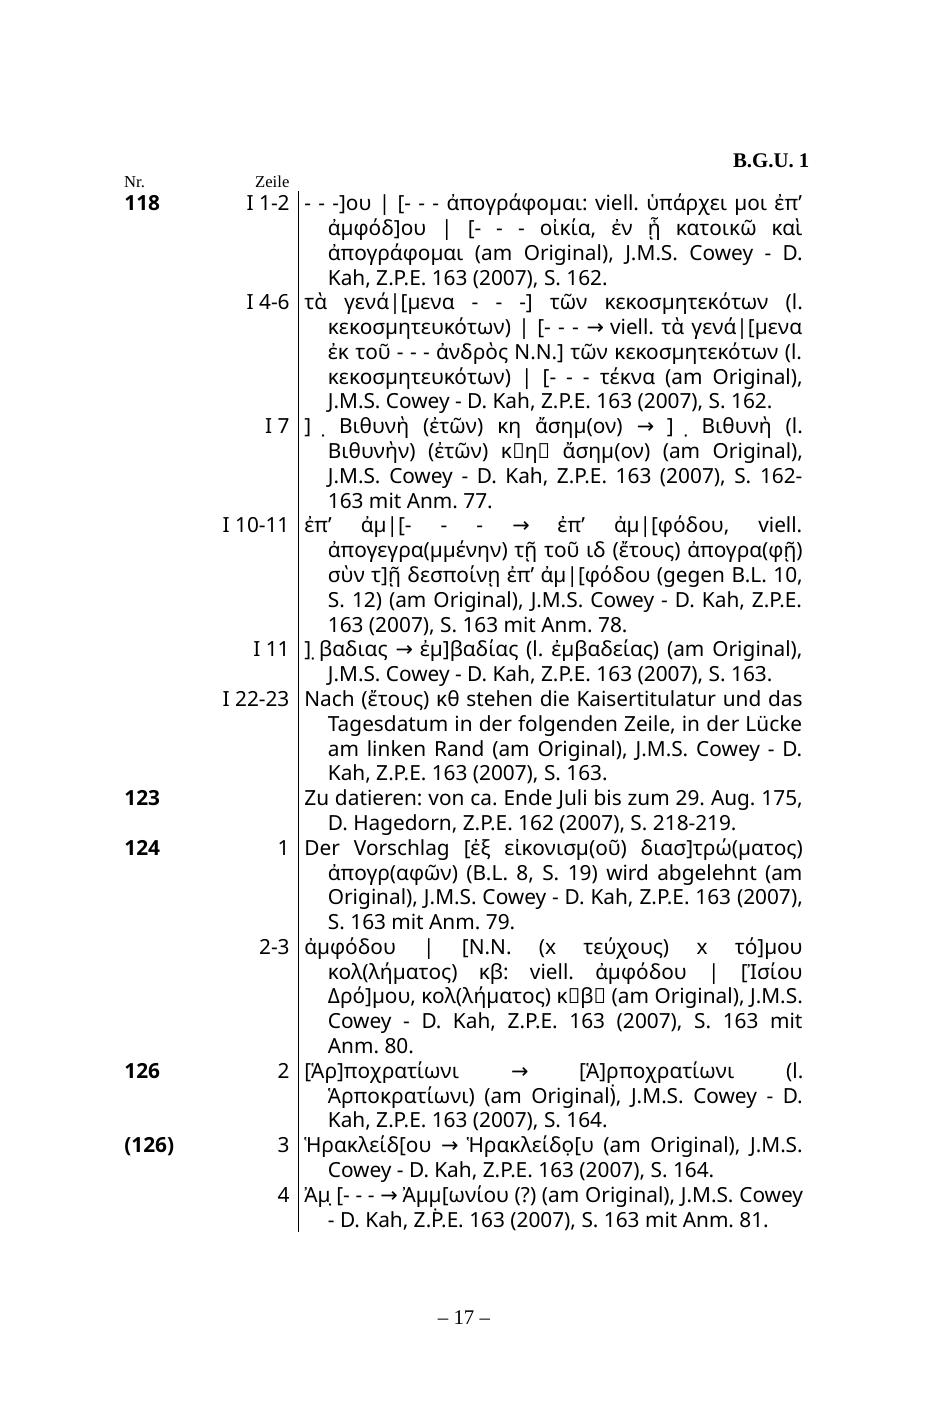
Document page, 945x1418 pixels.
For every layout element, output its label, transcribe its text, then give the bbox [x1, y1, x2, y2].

table_cell Zu datieren: von ca. Ende Juli bis zum 29. Aug. 175, D. Hagedorn, Z.P.E. 162 (2007), S. 218-219. [299, 786, 809, 835]
table_cell I 22-23 [207, 687, 298, 786]
table_cell I 4-6 [207, 290, 298, 414]
table_cell (126) [118, 1133, 207, 1182]
table_cell [118, 290, 207, 414]
table_cell 2-3 [207, 935, 298, 1058]
table_cell [118, 414, 207, 513]
table_cell 1 [207, 835, 298, 934]
table_cell Ἡρακλείδ[ου → Ἡρακλείδο̣[υ (am Original), J.M.S. Cowey - D. Kah, Z.P.E. 163 (2007), S. 164. [299, 1133, 809, 1182]
table_cell 3 [207, 1133, 298, 1182]
table_cell 123 [118, 786, 298, 835]
table_cell [118, 935, 207, 1058]
table_cell 126 [118, 1059, 207, 1133]
table_cell 118 [118, 191, 207, 290]
table_cell 2 [207, 1059, 298, 1133]
table_cell 4 [207, 1183, 298, 1232]
table_cell Nach (ἔτους) κθ stehen die Kaisertitulatur und das Tagesdatum in der folgenden Zeile, in der Lücke am linken Rand (am Original), J.M.S. Cowey - D. Kah, Z.P.E. 163 (2007), S. 163. [299, 687, 809, 786]
table_cell τὰ γενά|[μενα - - -] τῶν κεκοσμητεκότων (l. κεκοσμητευκότων) | [- - - → viell. τὰ γενά|[μενα ἐκ τοῦ - - - ἀνδρὸς N.N.] τῶν κεκοσμητεκότων (l. κεκοσμητευκότων) | [- - - τέκνα (am Original), J.M.S. Cowey - D. Kah, Z.P.E. 163 (2007), S. 162. [299, 290, 809, 414]
table_cell 124 [118, 835, 207, 934]
table_cell I 1-2 [207, 191, 298, 290]
table_cell Der Vorschlag [ἐξ εἰκονισμ(οῦ) διασ]τρώ(ματος) ἀπογρ(αφῶν) (B.L. 8, S. 19) wird abgelehnt (am Original), J.M.S. Cowey - D. Kah, Z.P.E. 163 (2007), S. 163 mit Anm. 79. [299, 835, 809, 934]
table_cell ] ̣ Βιθυνὴ (ἐτῶν) κη ἄσημ(ον) → ] ̣ Βιθυνὴ (l. Βιθυνὴν) (ἐτῶν) κη ἄσημ(ον) (am Original), J.M.S. Cowey - D. Kah, Z.P.E. 163 (2007), S. 162-163 mit Anm. 77. [299, 414, 809, 513]
table_cell [118, 1183, 207, 1232]
table_cell ἀμφόδου | [N.N. (x τεύχους) x τό]μου κολ(λήματος) κβ: viell. ἀμφόδου | [Ἰσίου Δρό]μου, κολ(λήματος) κβ (am Original), J.M.S. Cowey - D. Kah, Z.P.E. 163 (2007), S. 163 mit Anm. 80. [299, 935, 809, 1058]
table_cell [118, 637, 207, 687]
table_cell ἐπʼ ἀμ|[- - - → ἐπʼ ἀμ|[φόδου, viell. ἀπογεγρα(μμένην) τῇ τοῦ ιδ (ἔτους) ἀπογρα(φῇ) σὺν τ]ῇ δεσποίνῃ ἐπʼ ἀμ|[φόδου (gegen B.L. 10, S. 12) (am Original), J.M.S. Cowey - D. Kah, Z.P.E. 163 (2007), S. 163 mit Anm. 78. [299, 513, 809, 637]
table_cell - - -]ου | [- - - ἀπογράφομαι: viell. ὑπάρχει μοι ἐπ’ ἀμφόδ]ου | [- - - οἰκία, ἐν ᾗ κατοικῶ καὶ ἀπογράφομαι (am Original), J.M.S. Cowey - D. Kah, Z.P.E. 163 (2007), S. 162. [299, 191, 809, 290]
table_cell I 7 [207, 414, 298, 513]
table_cell ] ̣βαδιας → ἐμ]βαδίας (l. ἐμβαδείας) (am Original), J.M.S. Cowey - D. Kah, Z.P.E. 163 (2007), S. 163. [299, 637, 809, 687]
table_cell [Ἁρ]ποχρατίωνι → [Ἁ]ρ̣ποχρατίωνι (l. Ἁρποκρατίωνι) (am Original), J.M.S. Cowey - D. Kah, Z.P.E. 163 (2007), S. 164. [299, 1059, 809, 1133]
table_cell I 10-11 [207, 513, 298, 637]
table_cell Ἀμ ̣[- - - → Ἀμμ̣[ωνίου (?) (am Original), J.M.S. Cowey - D. Kah, Z.P.E. 163 (2007), S. 163 mit Anm. 81. [299, 1183, 809, 1232]
table_cell [118, 687, 207, 786]
table_cell [118, 513, 207, 637]
table_cell I 11 [207, 637, 298, 687]
